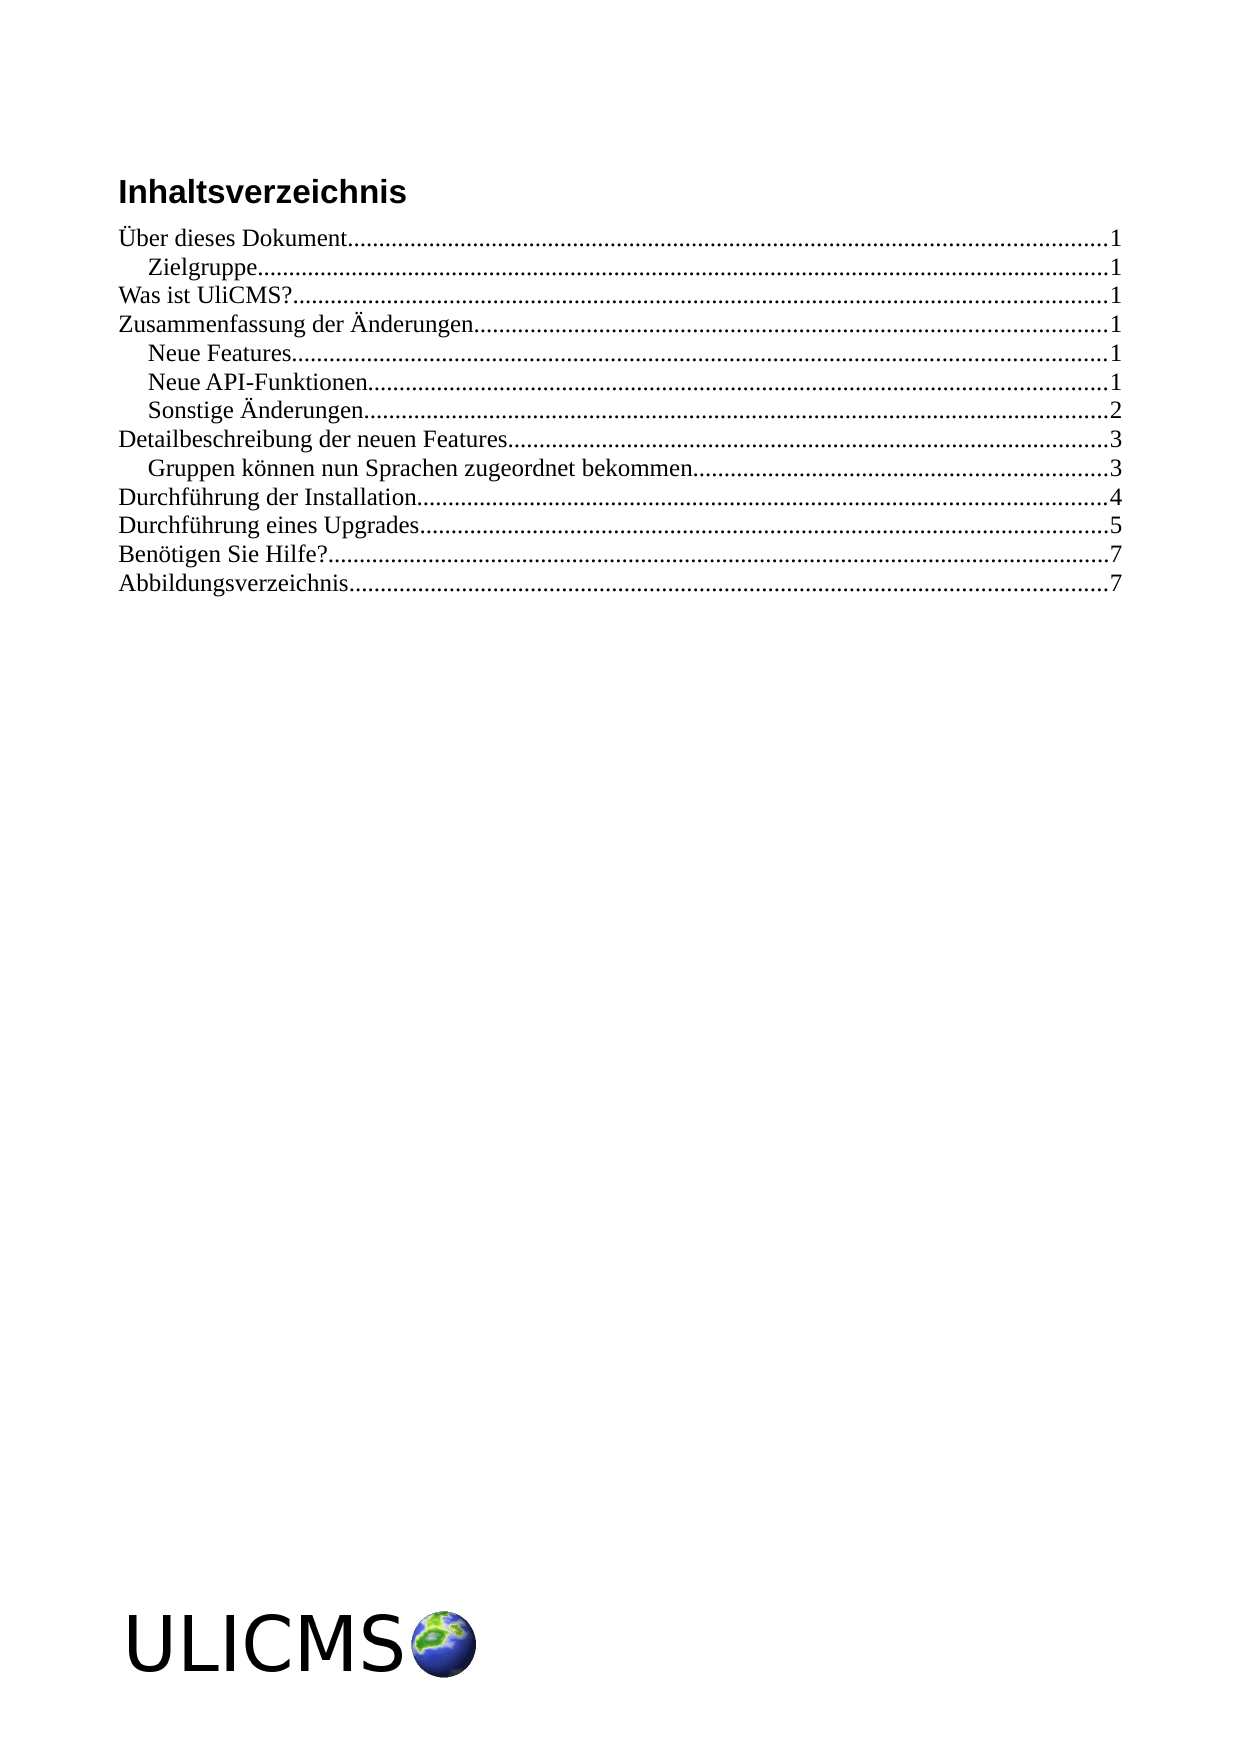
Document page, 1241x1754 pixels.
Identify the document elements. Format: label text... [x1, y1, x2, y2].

text Was ist UliCMS? 1 [118, 280, 1122, 309]
text Durchführung der Installation 4 [118, 482, 1122, 510]
text Zielgruppe 1 [148, 252, 1122, 280]
text Benötigen Sie Hilfe? 7 [118, 539, 1122, 568]
picture [118, 1607, 479, 1681]
text Durchführung eines Upgrades 5 [118, 510, 1122, 539]
text Neue Features 1 [148, 338, 1122, 367]
text Sonstige Änderungen 2 [148, 395, 1122, 424]
text Gruppen können nun Sprachen zugeordnet bekommen 3 [148, 453, 1122, 482]
text Abbildungsverzeichnis 7 [118, 568, 1122, 597]
subtitle Inhaltsverzeichnis [118, 172, 1122, 210]
text Neue API-Funktionen 1 [148, 367, 1122, 395]
text Detailbeschreibung der neuen Features 3 [118, 424, 1122, 453]
text Über dieses Dokument 1 [118, 223, 1122, 252]
text Zusammenfassung der Änderungen 1 [118, 309, 1122, 338]
